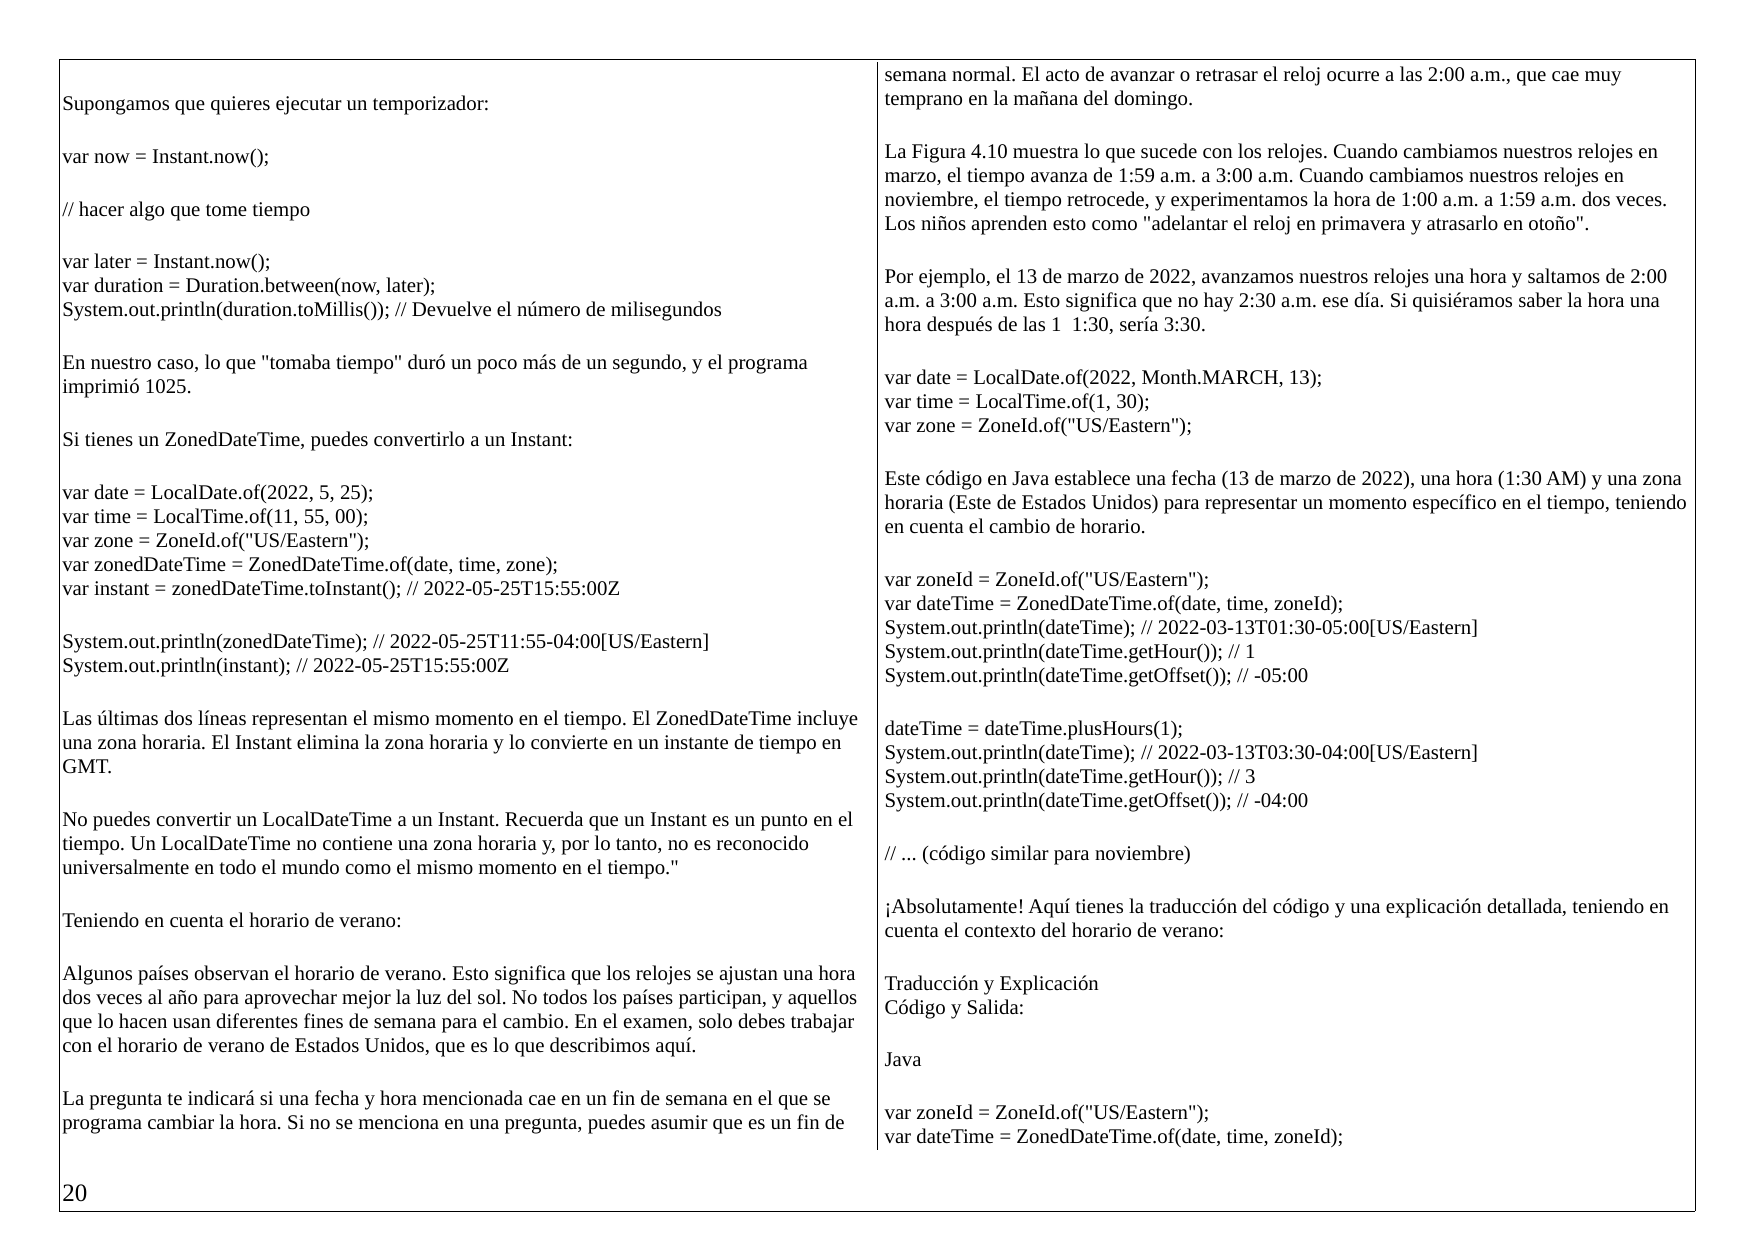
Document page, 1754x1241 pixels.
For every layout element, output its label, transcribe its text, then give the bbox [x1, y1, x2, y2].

text var instant = zonedDateTime.toInstant(); // 2022-05-25T15:55:00Z [62, 576, 869, 600]
text System.out.println(dateTime); // 2022-03-13T01:30-05:00[US/Eastern] [884, 615, 1692, 639]
text Teniendo en cuenta el horario de verano: [62, 908, 869, 932]
text System.out.println(dateTime.getOffset()); // -04:00 [884, 788, 1692, 812]
text var zoneId = ZoneId.of("US/Eastern"); [884, 1100, 1692, 1124]
text var date = LocalDate.of(2022, Month.MARCH, 13); [884, 365, 1692, 389]
text var duration = Duration.between(now, later); [62, 273, 869, 297]
text ¡Absolutamente! Aquí tienes la traducción del código y una explicación detallada, teniendo en cuenta el contexto del horario de verano: [884, 894, 1692, 942]
text Traducción y Explicación [884, 971, 1692, 994]
text Java [884, 1047, 1692, 1071]
text var zone = ZoneId.of("US/Eastern"); [884, 413, 1692, 437]
text Las últimas dos líneas representan el mismo momento en el tiempo. El ZonedDateTime incluye una zona horaria. El Instant elimina la zona horaria y lo convierte en un instante de tiempo en GMT. [62, 706, 869, 778]
text Si tienes un ZonedDateTime, puedes convertirlo a un Instant: [62, 427, 869, 451]
text var later = Instant.now(); [62, 249, 869, 273]
text Supongamos que quieres ejecutar un temporizador: [62, 91, 869, 115]
text System.out.println(instant); // 2022-05-25T15:55:00Z [62, 653, 869, 677]
text Algunos países observan el horario de verano. Esto significa que los relojes se ajustan una hora dos veces al año para aprovechar mejor la luz del sol. No todos los países participan, y aquellos que lo hacen usan diferentes fines de semana para el cambio. En el examen, solo debes trabajar con el horario de verano de Estados Unidos, que es lo que describimos aquí. [62, 961, 869, 1057]
text La Figura 4.10 muestra lo que sucede con los relojes. Cuando cambiamos nuestros relojes en marzo, el tiempo avanza de 1:59 a.m. a 3:00 a.m. Cuando cambiamos nuestros relojes en noviembre, el tiempo retrocede, y experimentamos la hora de 1:00 a.m. a 1:59 a.m. dos veces. Los niños aprenden esto como "adelantar el reloj en primavera y atrasarlo en otoño". [884, 139, 1692, 235]
text semana normal. El acto de avanzar o retrasar el reloj ocurre a las 2:00 a.m., que cae muy temprano en la mañana del domingo. [884, 62, 1692, 110]
text var now = Instant.now(); [62, 144, 869, 168]
text Este código en Java establece una fecha (13 de marzo de 2022), una hora (1:30 AM) y una zona horaria (Este de Estados Unidos) para representar un momento específico en el tiempo, teniendo en cuenta el cambio de horario. [884, 466, 1692, 538]
text System.out.println(dateTime.getOffset()); // -05:00 [884, 663, 1692, 687]
text System.out.println(dateTime); // 2022-03-13T03:30-04:00[US/Eastern] [884, 740, 1692, 764]
text var dateTime = ZonedDateTime.of(date, time, zoneId); [884, 1124, 1692, 1148]
text var zoneId = ZoneId.of("US/Eastern"); [884, 567, 1692, 591]
text var time = LocalTime.of(1, 30); [884, 389, 1692, 413]
text var time = LocalTime.of(11, 55, 00); [62, 504, 869, 528]
text La pregunta te indicará si una fecha y hora mencionada cae en un fin de semana en el que se programa cambiar la hora. Si no se menciona en una pregunta, puedes asumir que es un fin de [62, 1086, 869, 1134]
text var zone = ZoneId.of("US/Eastern"); [62, 528, 869, 552]
text System.out.println(dateTime.getHour()); // 1 [884, 639, 1692, 663]
text // ... (código similar para noviembre) [884, 841, 1692, 865]
text Por ejemplo, el 13 de marzo de 2022, avanzamos nuestros relojes una hora y saltamos de 2:00 a.m. a 3:00 a.m. Esto significa que no hay 2:30 a.m. ese día. Si quisiéramos saber la hora una hora después de las 1 1:30, sería 3:30. [884, 264, 1692, 336]
text var zonedDateTime = ZonedDateTime.of(date, time, zone); [62, 552, 869, 576]
text // hacer algo que tome tiempo [62, 196, 869, 221]
text System.out.println(dateTime.getHour()); // 3 [884, 764, 1692, 788]
text var date = LocalDate.of(2022, 5, 25); [62, 480, 869, 504]
text System.out.println(duration.toMillis()); // Devuelve el número de milisegundos [62, 297, 869, 321]
text No puedes convertir un LocalDateTime a un Instant. Recuerda que un Instant es un punto en el tiempo. Un LocalDateTime no contiene una zona horaria y, por lo tanto, no es reconocido universalmente en todo el mundo como el mismo momento en el tiempo." [62, 807, 869, 879]
text System.out.println(zonedDateTime); // 2022-05-25T11:55-04:00[US/Eastern] [62, 629, 869, 653]
text En nuestro caso, lo que "tomaba tiempo" duró un poco más de un segundo, y el programa imprimió 1025. [62, 350, 869, 398]
text Código y Salida: [884, 994, 1692, 1019]
text dateTime = dateTime.plusHours(1); [884, 716, 1692, 740]
text var dateTime = ZonedDateTime.of(date, time, zoneId); [884, 591, 1692, 615]
